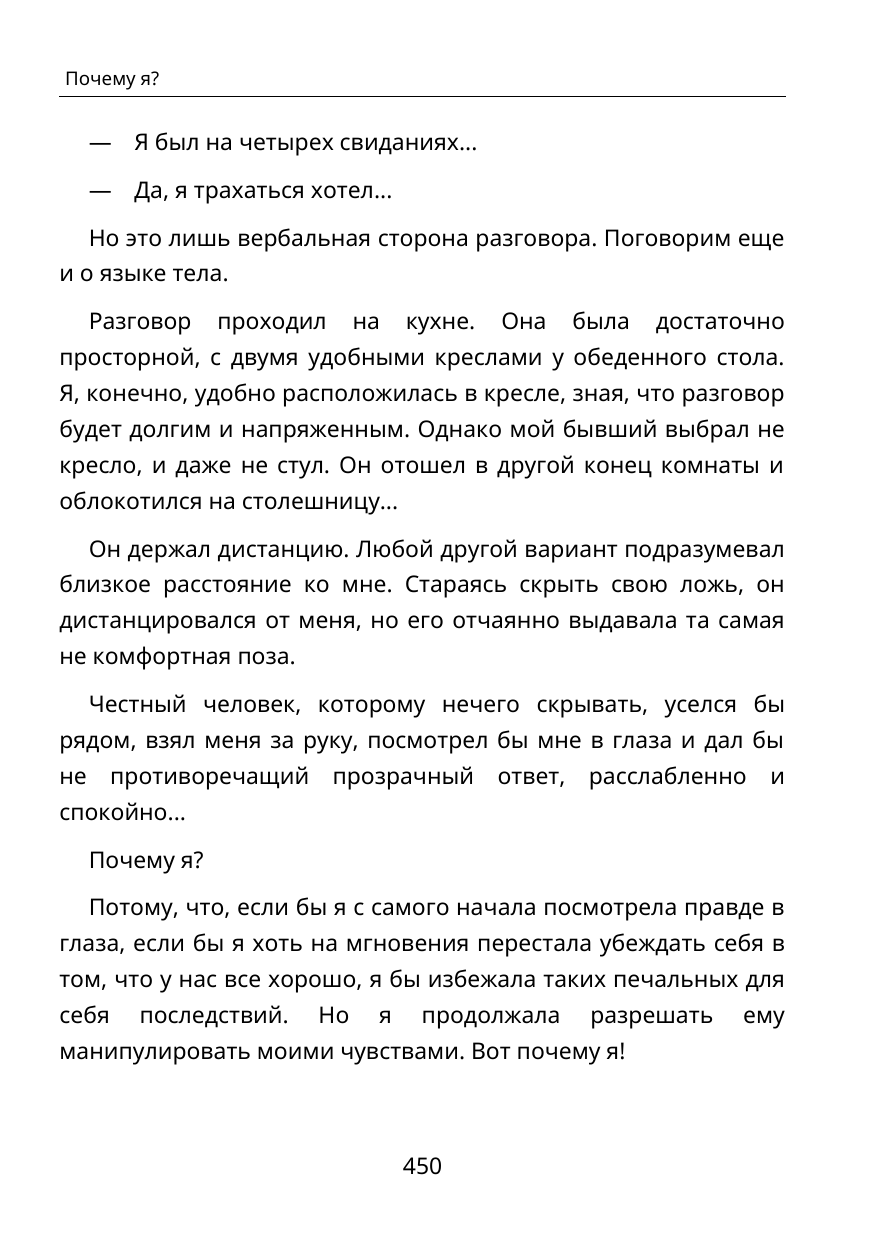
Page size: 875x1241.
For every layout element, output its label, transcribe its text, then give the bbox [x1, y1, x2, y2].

text Разговор проходил на кухне. Она была достаточно просторной, с двумя удобными креслами у обеденного стола. Я, конечно, удобно расположилась в кресле, зная, что разговор будет долгим и напряженным. Однако мой бывший выбрал не кресло, и даже не стул. Он отошел в другой конец комнаты и облокотился на столешницу... [59, 305, 786, 516]
text Честный человек, которому нечего скрывать, уселся бы рядом, взял меня за руку, посмотрел бы мне в глаза и дал бы не противоречащий прозрачный ответ, расслабленно и спокойно... [59, 688, 786, 827]
text Он держал дистанцию. Любой другой вариант подразумевал близкое расстояние ко мне. Стараясь скрыть свою ложь, он дистанцировался от меня, но его отчаянно выдавала та самая не комфортная поза. [59, 532, 786, 672]
text Почему я? [59, 843, 786, 875]
list Я был на четырех свиданиях... [59, 126, 786, 157]
list Да, я трахаться хотел... [59, 174, 786, 205]
text Но это лишь вербальная сторона разговора. Поговорим еще и о языке тела. [59, 221, 786, 289]
text Потому, что, если бы я с самого начала посмотрела правде в глаза, если бы я хоть на мгновения перестала убеждать себя в том, что у нас все хорошо, я бы избежала таких печальных для себя последствий. Но я продолжала разрешать ему манипулировать моими чувствами. Вот почему я! [59, 891, 786, 1066]
